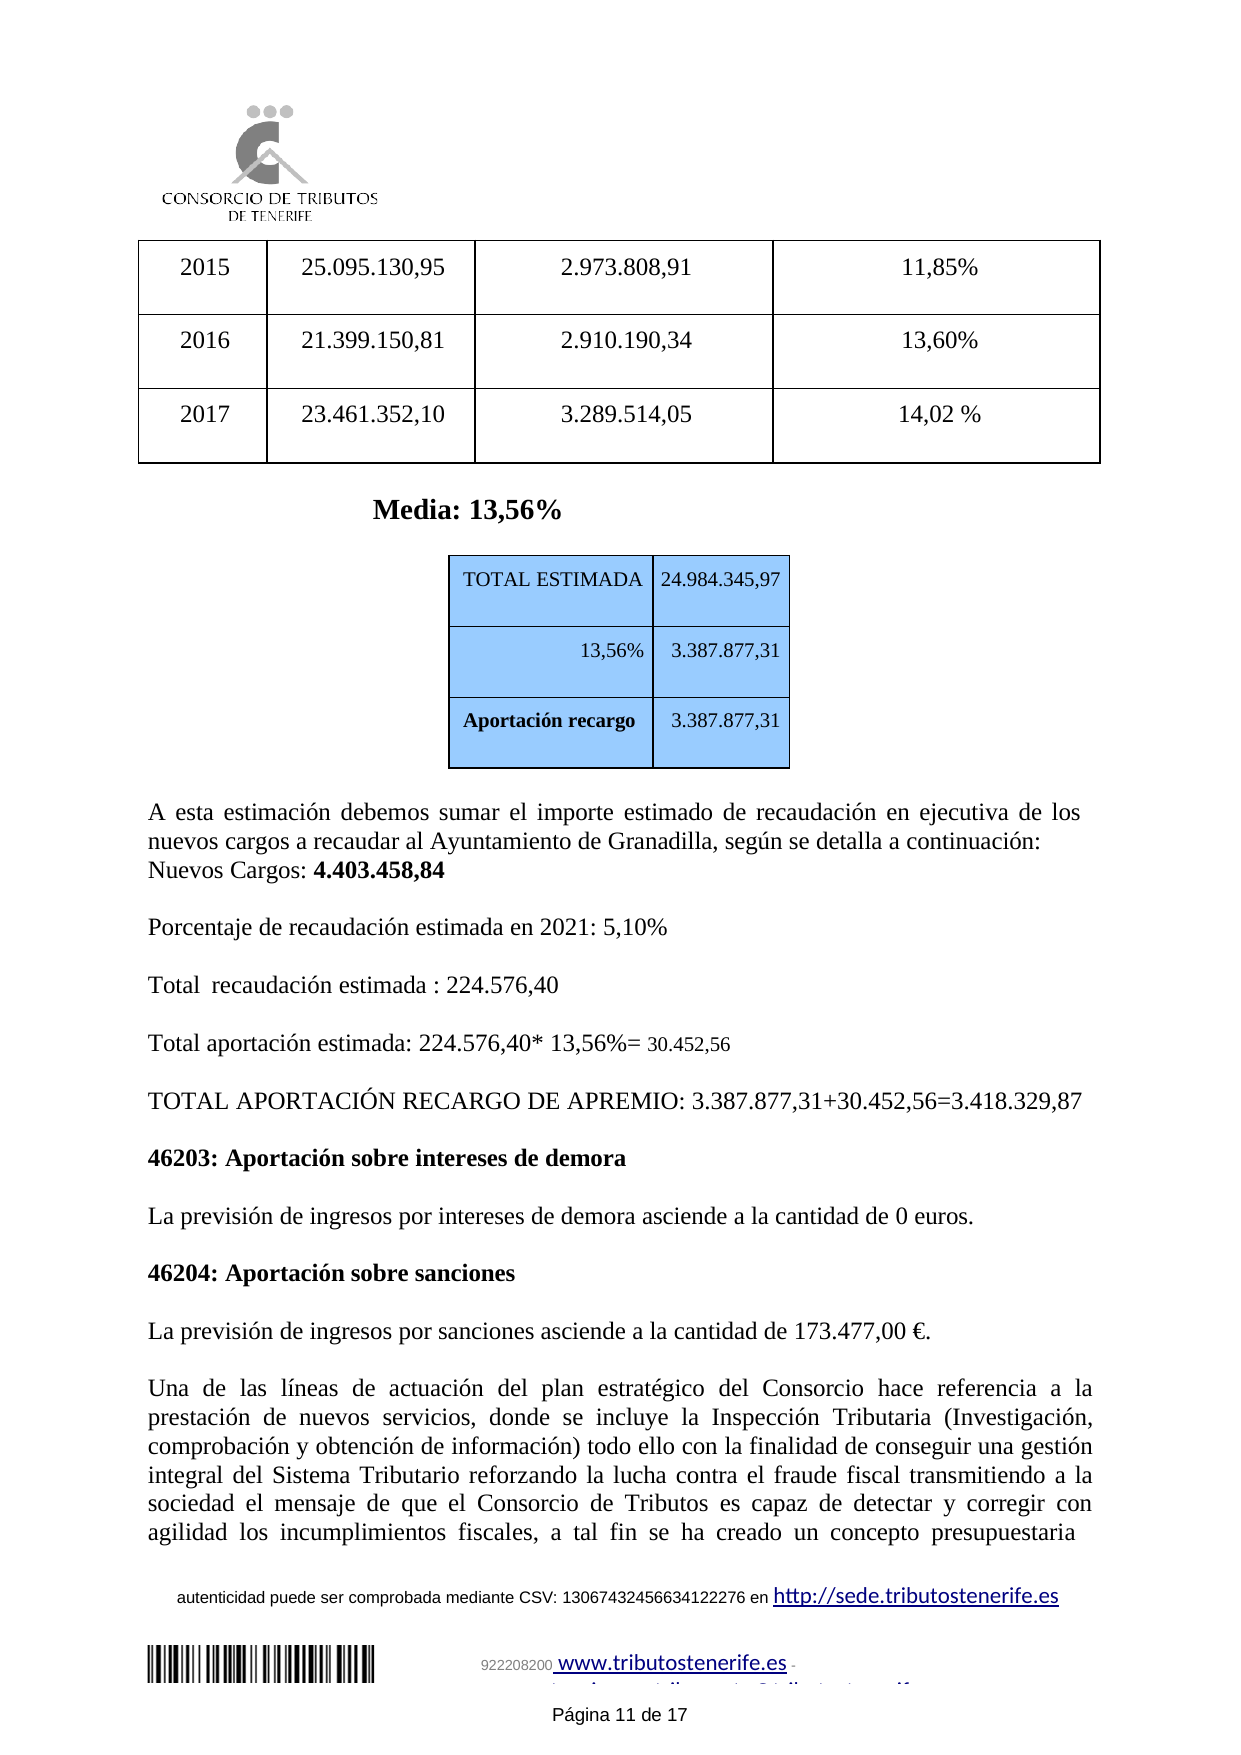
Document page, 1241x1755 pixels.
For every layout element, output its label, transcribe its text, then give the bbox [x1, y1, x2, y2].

subtitle 46204: Aportación sobre sanciones [148, 1258, 1113, 1287]
table_header 11,85% [774, 241, 1099, 314]
table_cell 14,02 % [774, 389, 1099, 462]
subtitle 46203: Aportación sobre intereses de demora [148, 1143, 1113, 1172]
table_cell Aportación recargo [450, 698, 652, 767]
table_cell 13,56% [450, 627, 652, 696]
table_cell 21.399.150,81 [268, 315, 474, 388]
table_cell 2016 [139, 315, 266, 388]
table_cell 2017 [139, 389, 266, 462]
table_cell 13,60% [774, 315, 1099, 388]
table_cell 23.461.352,10 [268, 389, 474, 462]
table_cell 3.289.514,05 [476, 389, 772, 462]
table_cell 3.387.877,31 [654, 698, 789, 767]
text La previsión de ingresos por sanciones asciende a la cantidad de 173.477,00 €. [148, 1316, 1113, 1345]
text La previsión de ingresos por intereses de demora asciende a la cantidad de 0 euros. [148, 1201, 1113, 1230]
table_header 2.973.808,91 [476, 241, 772, 314]
table_header TOTAL ESTIMADA [450, 556, 652, 626]
subtitle Media: 13,56% [373, 492, 1113, 526]
table_header 25.095.130,95 [268, 241, 474, 314]
text A esta estimación debemos sumar el importe estimado de recaudación en ejecutiva de los nuevos cargos a recaudar al Ayuntamiento de Granadilla, según se detalla a continuación: Nuevos Cargos: 4.403.458,84 [148, 797, 1107, 884]
table_cell 2.910.190,34 [476, 315, 772, 388]
table_header 24.984.345,97 [654, 556, 789, 626]
text Total aportación estimada: 224.576,40* 13,56%= 30.452,56 [148, 1028, 1113, 1057]
text TOTAL APORTACIÓN RECARGO DE APREMIO: 3.387.877,31+30.452,56=3.418.329,87 [148, 1086, 1113, 1115]
text Porcentaje de recaudación estimada en 2021: 5,10% Total recaudación estimada : 224.576,40 [148, 912, 713, 999]
table_header 2015 [139, 241, 266, 314]
text Una de las líneas de actuación del plan estratégico del Consorcio hace referencia a la prestación de nuevos servicios, donde se incluye la Inspección Tributaria (Investigación, comprobación y obtención de información) todo ello con la finalidad de conseguir una gestión integral del Sistema Tributario reforzando la lucha contra el fraude fiscal transmitiendo a la sociedad el mensaje de que el Consorcio de Tributos es capaz de detectar y corregir con agilidad los incumplimientos fiscales, a tal fin se ha creado un concepto presupuestaria [148, 1373, 1093, 1546]
table_cell 3.387.877,31 [654, 627, 789, 696]
